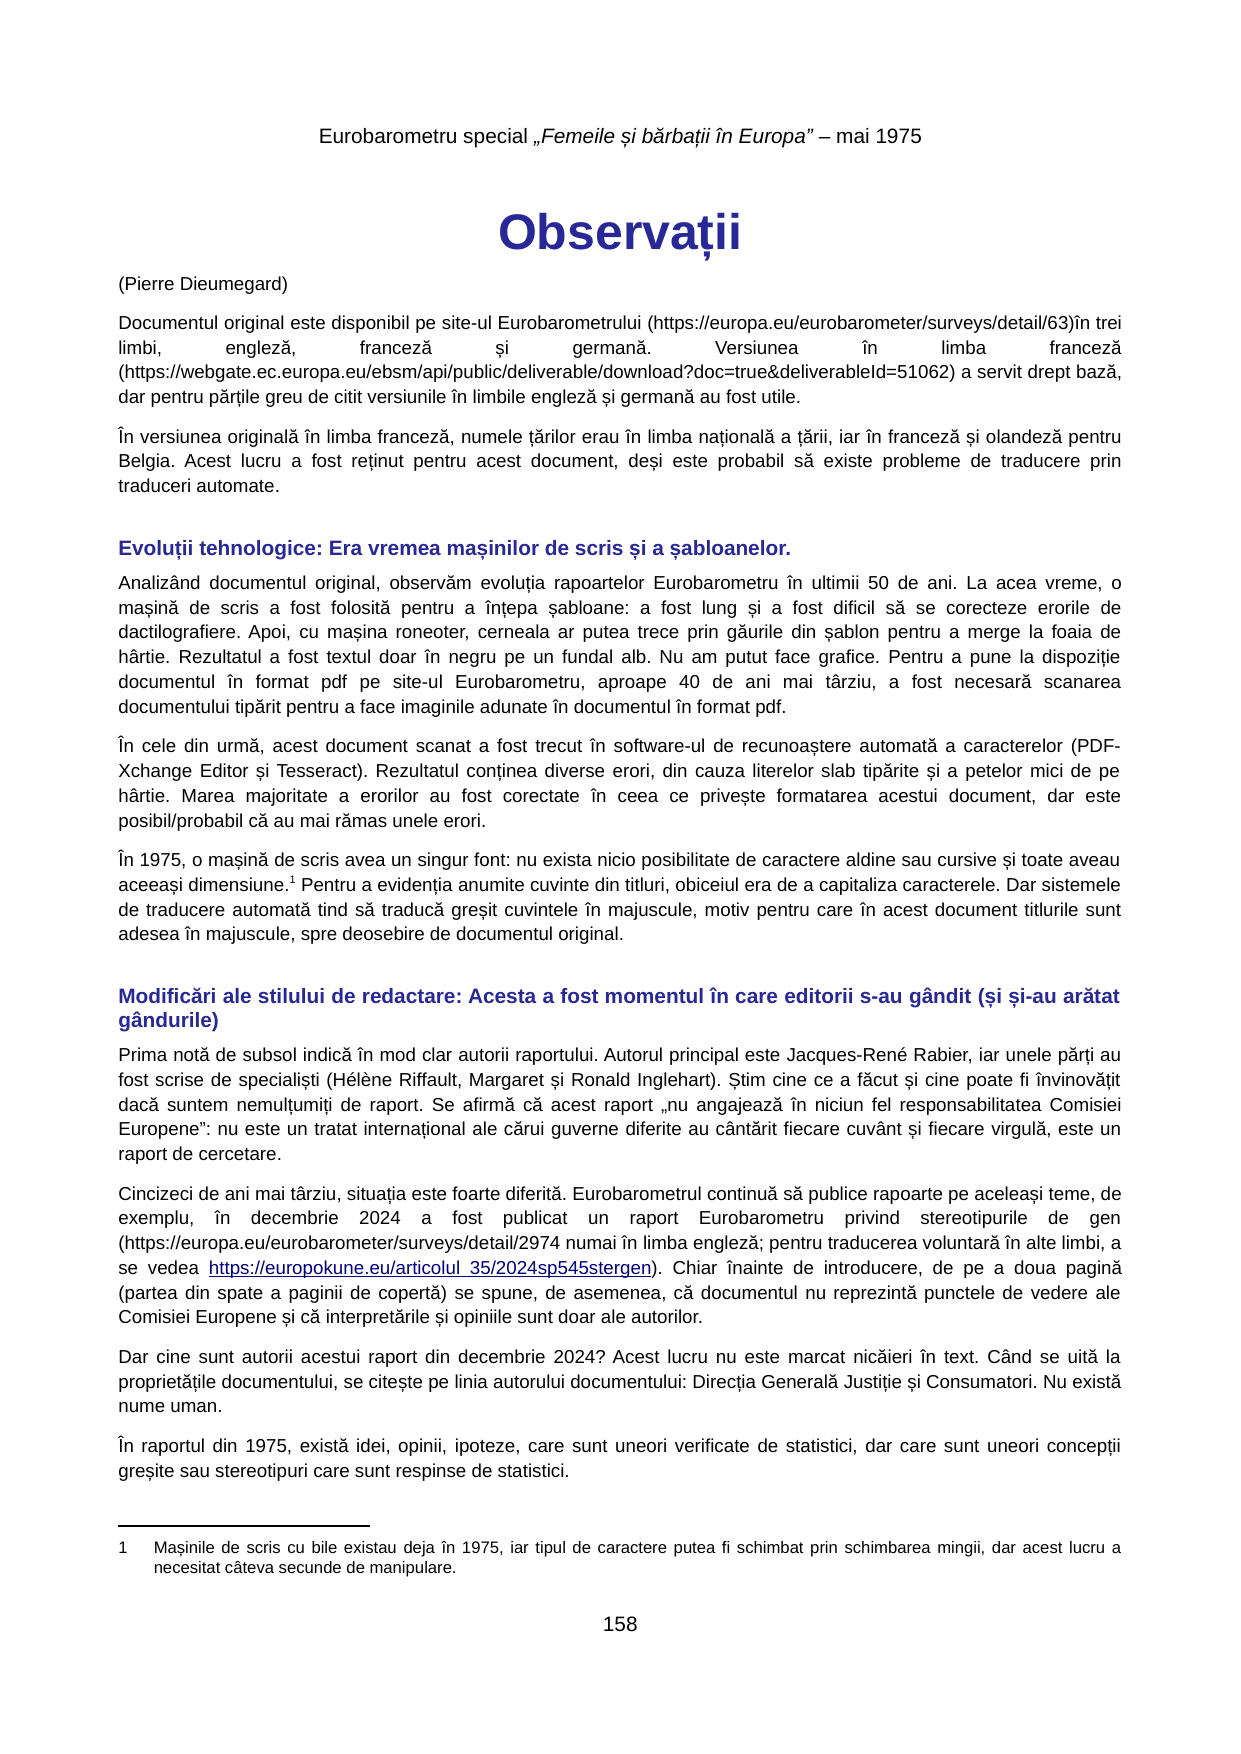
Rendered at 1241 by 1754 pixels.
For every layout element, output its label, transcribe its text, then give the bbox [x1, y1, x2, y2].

text În cele din urmă, acest document scanat a fost trecut în software-ul de recunoaștere automată a caracterelor (PDF-Xchange Editor și Tesseract). Rezultatul conținea diverse erori, din cauza literelor slab tipărite și a petelor mici de pe hârtie. Marea majoritate a erorilor au fost corectate în ceea ce privește formatarea acestui document, dar este posibil/probabil că au mai rămas unele erori. [118, 735, 1122, 831]
text Mașinile de scris cu bile existau deja în 1975, iar tipul de caractere putea fi schimbat prin schimbarea mingii, dar acest lucru a necesitat câteva secunde de manipulare. [118, 1538, 1122, 1577]
text Cincizeci de ani mai târziu, situația este foarte diferită. Eurobarometrul continuă să publice rapoarte pe aceleași teme, de exemplu, în decembrie 2024 a fost publicat un raport Eurobarometru privind stereotipurile de gen (https://europa.eu/eurobarometer/surveys/detail/2974 numai în limba engleză; pentru traducerea voluntară în alte limbi, a se vedea https://europokune.eu/articolul 35/2024sp545stergen). Chiar înainte de introducere, de pe a doua pagină (partea din spate a paginii de copertă) se spune, de asemenea, că documentul nu reprezintă punctele de vedere ale Comisiei Europene și că interpretările și opiniile sunt doar ale autorilor. [118, 1182, 1122, 1328]
subtitle Observații [118, 202, 1122, 260]
text Documentul original este disponibil pe site-ul Eurobarometrului (https://europa.eu/eurobarometer/surveys/detail/63)în trei limbi, engleză, franceză și germană. Versiunea în limba franceză (https://webgate.ec.europa.eu/ebsm/api/public/deliverable/download?doc=true&deliverableId=51062) a servit drept bază, dar pentru părțile greu de citit versiunile în limbile engleză și germană au fost utile. [118, 312, 1122, 408]
subtitle Modificări ale stilului de redactare: Acesta a fost momentul în care editorii s-au gândit (și și-au arătat gândurile) [118, 983, 1122, 1031]
text În 1975, o mașină de scris avea un singur font: nu exista nicio posibilitate de caractere aldine sau cursive și toate aveau aceeași dimensiune. Pentru a evidenția anumite cuvinte din titluri, obiceiul era de a capitaliza caracterele. Dar sistemele de traducere automată tind să traducă greșit cuvintele în majuscule, motiv pentru care în acest document titlurile sunt adesea în majuscule, spre deosebire de documentul original. [118, 849, 1122, 945]
text Analizând documentul original, observăm evoluția rapoartelor Eurobarometru în ultimii 50 de ani. La acea vreme, o mașină de scris a fost folosită pentru a înțepa șabloane: a fost lung și a fost dificil să se corecteze erorile de dactilografiere. Apoi, cu mașina roneoter, cerneala ar putea trece prin găurile din șablon pentru a merge la foaia de hârtie. Rezultatul a fost textul doar în negru pe un fundal alb. Nu am putut face grafice. Pentru a pune la dispoziție documentul în format pdf pe site-ul Eurobarometru, aproape 40 de ani mai târziu, a fost necesară scanarea documentului tipărit pentru a face imaginile adunate în documentul în format pdf. [118, 572, 1122, 717]
text Prima notă de subsol indică în mod clar autorii raportului. Autorul principal este Jacques-René Rabier, iar unele părți au fost scrise de specialiști (Hélène Riffault, Margaret și Ronald Inglehart). Știm cine ce a făcut și cine poate fi învinovățit dacă suntem nemulțumiți de raport. Se afirmă că acest raport „nu angajează în niciun fel responsabilitatea Comisiei Europene”: nu este un tratat internațional ale cărui guverne diferite au cântărit fiecare cuvânt și fiecare virgulă, este un raport de cercetare. [118, 1044, 1122, 1164]
subtitle Evoluții tehnologice: Era vremea mașinilor de scris și a șabloanelor. [118, 535, 1122, 559]
text (Pierre Dieumegard) [118, 272, 1122, 294]
text Dar cine sunt autorii acestui raport din decembrie 2024? Acest lucru nu este marcat nicăieri în text. Când se uită la proprietățile documentului, se citește pe linia autorului documentului: Direcția Generală Justiție și Consumatori. Nu există nume uman. [118, 1346, 1122, 1417]
text În raportul din 1975, există idei, opinii, ipoteze, care sunt uneori verificate de statistici, dar care sunt uneori concepții greșite sau stereotipuri care sunt respinse de statistici. [118, 1435, 1122, 1481]
text În versiunea originală în limba franceză, numele țărilor erau în limba națională a țării, iar în franceză și olandeză pentru Belgia. Acest lucru a fost reținut pentru acest document, deși este probabil să existe probleme de traducere prin traduceri automate. [118, 426, 1122, 497]
